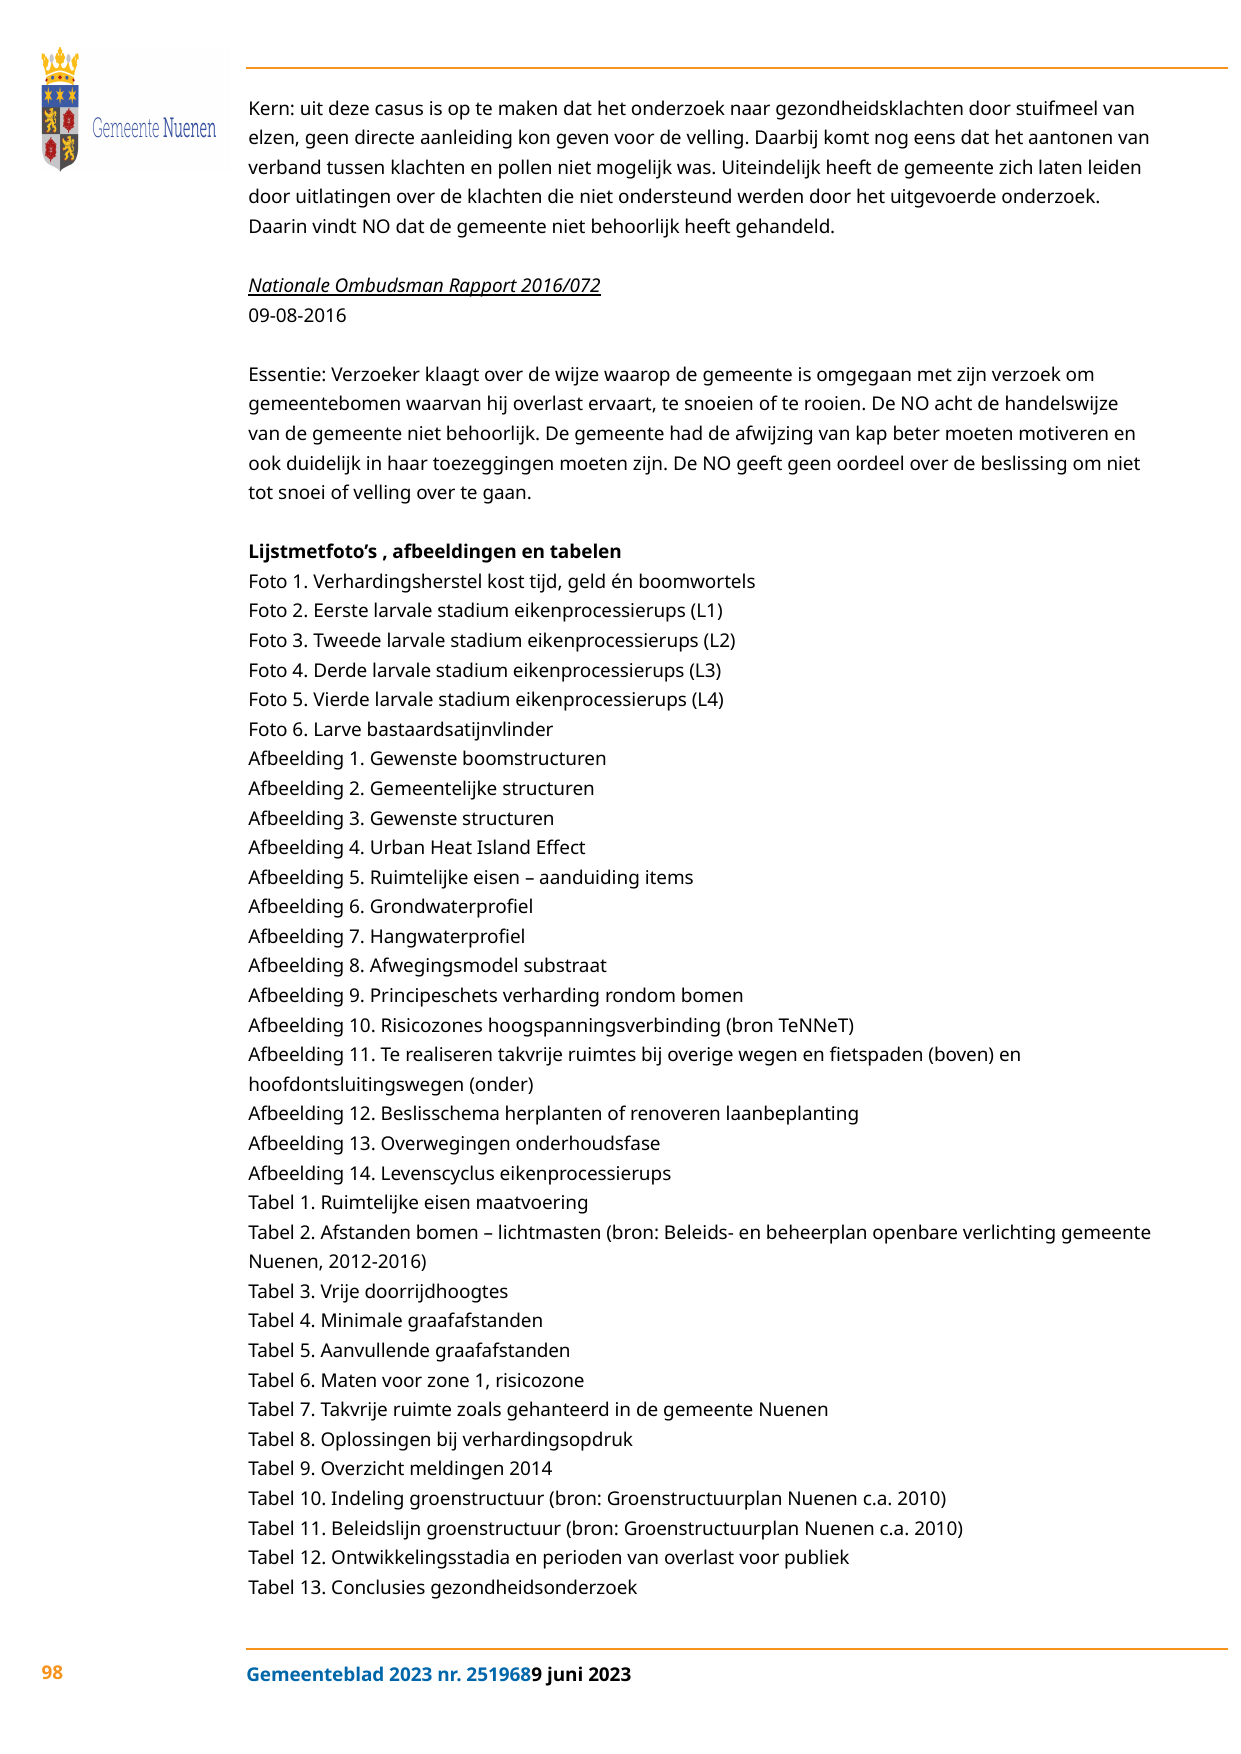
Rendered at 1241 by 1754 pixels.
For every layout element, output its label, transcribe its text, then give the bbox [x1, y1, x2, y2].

text Afbeelding 13. Overwegingen onderhoudsfase [248, 1130, 1152, 1156]
text Tabel 13. Conclusies gezondheidsonderzoek [248, 1574, 1152, 1600]
text Tabel 2. Afstanden bomen – lichtmasten (bron: Beleids- en beheerplan openbare verlichting gemeente Nuenen, 2012-2016) [248, 1219, 1152, 1274]
text Afbeelding 4. Urban Heat Island Effect [248, 834, 1152, 860]
text Afbeelding 2. Gemeentelijke structuren [248, 775, 1152, 801]
text Afbeelding 3. Gewenste structuren [248, 805, 1152, 831]
text Afbeelding 6. Grondwaterprofiel [248, 893, 1152, 919]
text Kern: uit deze casus is op te maken dat het onderzoek naar gezondheidsklachten door stuifmeel van elzen, geen directe aanleiding kon geven voor de velling. Daarbij komt nog eens dat het aantonen van verband tussen klachten en pollen niet mogelijk was. Uiteindelijk heeft de gemeente zich laten leiden door uitlatingen over de klachten die niet ondersteund werden door het uitgevoerde onderzoek. Daarin vindt NO dat de gemeente niet behoorlijk heeft gehandeld. [248, 95, 1152, 239]
text Tabel 9. Overzicht meldingen 2014 [248, 1456, 1152, 1481]
text Tabel 12. Ontwikkelingsstadia en perioden van overlast voor publiek [248, 1544, 1152, 1570]
text Tabel 10. Indeling groenstructuur (bron: Groenstructuurplan Nuenen c.a. 2010) [248, 1485, 1152, 1511]
text Foto 2. Eerste larvale stadium eikenprocessierups (L1) [248, 598, 1152, 623]
text Lijstmetfoto’s , afbeeldingen en tabelen [248, 538, 1152, 564]
text Tabel 11. Beleidslijn groenstructuur (bron: Groenstructuurplan Nuenen c.a. 2010) [248, 1515, 1152, 1541]
text Afbeelding 9. Principeschets verharding rondom bomen [248, 982, 1152, 1008]
text Foto 5. Vierde larvale stadium eikenprocessierups (L4) [248, 686, 1152, 712]
text Foto 3. Tweede larvale stadium eikenprocessierups (L2) [248, 627, 1152, 653]
text Tabel 8. Oplossingen bij verhardingsopdruk [248, 1426, 1152, 1452]
text Afbeelding 7. Hangwaterprofiel [248, 923, 1152, 949]
picture [41, 47, 231, 172]
text Afbeelding 12. Beslisschema herplanten of renoveren laanbeplanting [248, 1101, 1152, 1126]
text Afbeelding 8. Afwegingsmodel substraat [248, 953, 1152, 978]
text Tabel 7. Takvrije ruimte zoals gehanteerd in de gemeente Nuenen [248, 1396, 1152, 1422]
text Afbeelding 11. Te realiseren takvrije ruimtes bij overige wegen en fietspaden (boven) en hoofdontsluitingswegen (onder) [248, 1041, 1152, 1097]
text Foto 6. Larve bastaardsatijnvlinder [248, 716, 1152, 742]
text Afbeelding 1. Gewenste boomstructuren [248, 746, 1152, 771]
text Tabel 1. Ruimtelijke eisen maatvoering [248, 1189, 1152, 1215]
text Afbeelding 10. Risicozones hoogspanningsverbinding (bron TeNNeT) [248, 1012, 1152, 1038]
text Tabel 5. Aanvullende graafafstanden [248, 1337, 1152, 1363]
text Essentie: Verzoeker klaagt over de wijze waarop de gemeente is omgegaan met zijn verzoek om gemeentebomen waarvan hij overlast ervaart, te snoeien of te rooien. De NO acht de handelswijze van de gemeente niet behoorlijk. De gemeente had de afwijzing van kap beter moeten motiveren en ook duidelijk in haar toezeggingen moeten zijn. De NO geeft geen oordeel over de beslissing om niet tot snoei of velling over te gaan. [248, 361, 1152, 505]
text Nationale Ombudsman Rapport 2016/072 [248, 272, 1152, 298]
text Tabel 6. Maten voor zone 1, risicozone [248, 1367, 1152, 1393]
text Tabel 3. Vrije doorrijdhoogtes [248, 1278, 1152, 1304]
text Foto 4. Derde larvale stadium eikenprocessierups (L3) [248, 657, 1152, 683]
text Foto 1. Verhardingsherstel kost tijd, geld én boomwortels [248, 568, 1152, 594]
text Afbeelding 14. Levenscyclus eikenprocessierups [248, 1160, 1152, 1186]
text Afbeelding 5. Ruimtelijke eisen – aanduiding items [248, 864, 1152, 890]
text 09-08-2016 [248, 302, 1152, 328]
text Tabel 4. Minimale graafafstanden [248, 1308, 1152, 1333]
